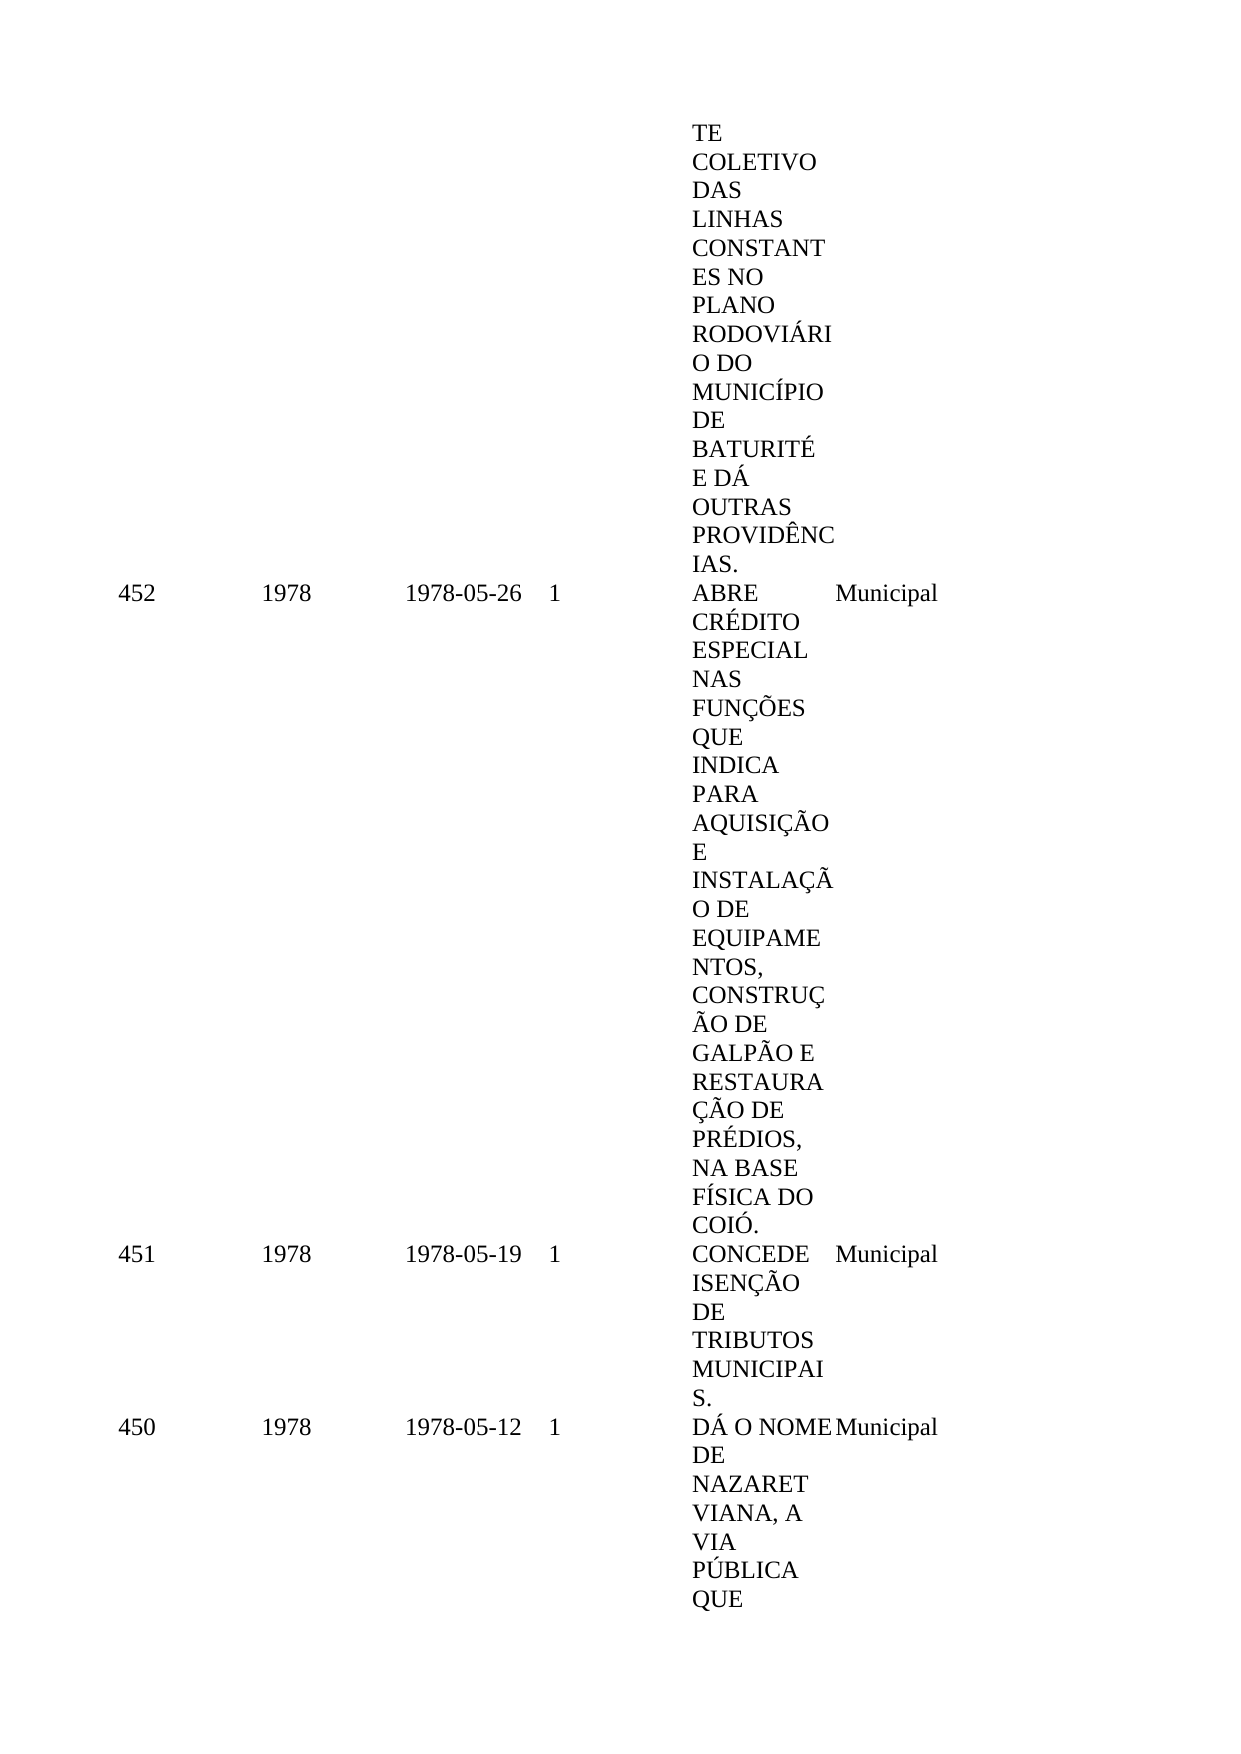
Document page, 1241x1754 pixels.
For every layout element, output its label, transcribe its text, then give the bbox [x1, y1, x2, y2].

table_cell 451 [118, 1239, 261, 1412]
table_cell [979, 1239, 1122, 1412]
table_cell Municipal [835, 1239, 979, 1412]
table_cell [548, 118, 692, 578]
table_cell 452 [118, 578, 261, 1239]
table_cell [979, 578, 1122, 1239]
table_cell Municipal [835, 1412, 979, 1613]
table_cell [979, 118, 1122, 578]
table_cell Municipal [835, 578, 979, 1239]
table_cell 1978 [261, 1239, 405, 1412]
table_cell 1 [548, 1239, 692, 1412]
table_cell 1 [548, 1412, 692, 1613]
table_cell [118, 118, 261, 578]
table_cell CONCEDE ISENÇÃO DE TRIBUTOS MUNICIPAIS. [692, 1239, 835, 1412]
table_cell 1978 [261, 578, 405, 1239]
table_cell 1978 [261, 1412, 405, 1613]
table_cell [261, 118, 405, 578]
table_cell 1 [548, 578, 692, 1239]
table_cell 1978-05-12 [405, 1412, 548, 1613]
table_cell [405, 118, 548, 578]
table_cell DÁ O NOME DE NAZARET VIANA, A VIA PÚBLICA QUE [692, 1412, 835, 1613]
table_cell 1978-05-19 [405, 1239, 548, 1412]
table_cell [979, 1412, 1122, 1613]
table_cell 1978-05-26 [405, 578, 548, 1239]
table_cell 450 [118, 1412, 261, 1613]
table_cell TE COLETIVO DAS LINHAS CONSTANTES NO PLANO RODOVIÁRIO DO MUNICÍPIO DE BATURITÉ E DÁ OUTRAS PROVIDÊNCIAS. [692, 118, 835, 578]
table_cell ABRE CRÉDITO ESPECIAL NAS FUNÇÕES QUE INDICA PARA AQUISIÇÃO E INSTALAÇÃO DE EQUIPAMENTOS, CONSTRUÇÃO DE GALPÃO E RESTAURAÇÃO DE PRÉDIOS, NA BASE FÍSICA DO COIÓ. [692, 578, 835, 1239]
table_cell [835, 118, 979, 578]
